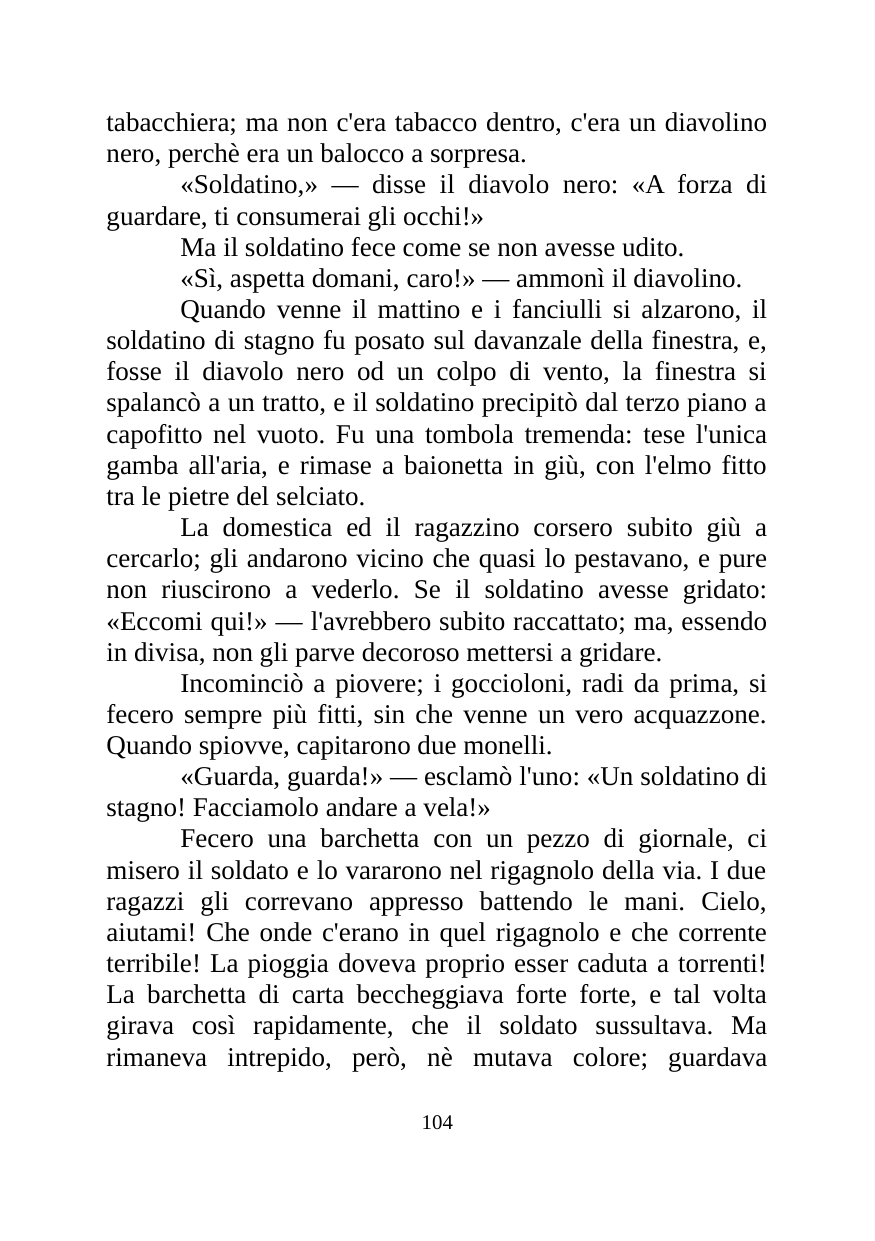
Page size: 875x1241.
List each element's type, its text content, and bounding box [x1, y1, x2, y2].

text Incominciò a piovere; i goccioloni, radi da prima, si fecero sempre più fitti, sin che venne un vero acquazzone. Quando spiovve, capitarono due monelli. [106, 667, 768, 760]
text «Guarda, guarda!» — esclamò l'uno: «Un soldatino di stagno! Facciamolo andare a vela!» [106, 760, 768, 823]
text Quando venne il mattino e i fanciulli si alzarono, il soldatino di stagno fu posato sul davanzale della finestra, e, fosse il diavolo nero od un colpo di vento, la finestra si spalancò a un tratto, e il soldatino precipitò dal terzo piano a capofitto nel vuoto. Fu una tombola tremenda: tese l'unica gamba all'aria, e rimase a baionetta in giù, con l'elmo fitto tra le pietre del selciato. [106, 293, 768, 511]
text tabacchiera; ma non c'era tabacco dentro, c'era un diavolino nero, perchè era un balocco a sorpresa. [106, 106, 768, 168]
text Ma il soldatino fece come se non avesse udito. [106, 231, 768, 262]
text La domestica ed il ragazzino corsero subito giù a cercarlo; gli andarono vicino che quasi lo pestavano, e pure non riuscirono a vederlo. Se il soldatino avesse gridato: «Eccomi qui!» — l'avrebbero subito raccattato; ma, essendo in divisa, non gli parve decoroso mettersi a gridare. [106, 511, 768, 667]
text «Sì, aspetta domani, caro!» — ammonì il diavolino. [106, 262, 768, 293]
text «Soldatino,» — disse il diavolo nero: «A forza di guardare, ti consumerai gli occhi!» [106, 168, 768, 231]
text Fecero una barchetta con un pezzo di giornale, ci misero il soldato e lo vararono nel rigagnolo della via. I due ragazzi gli correvano appresso battendo le mani. Cielo, aiutami! Che onde c'erano in quel rigagnolo e che corrente terribile! La pioggia doveva proprio esser caduta a torrenti! La barchetta di carta beccheggiava forte forte, e tal volta girava così rapidamente, che il soldato sussultava. Ma rimaneva intrepido, però, nè mutava colore; guardava [106, 823, 768, 1072]
